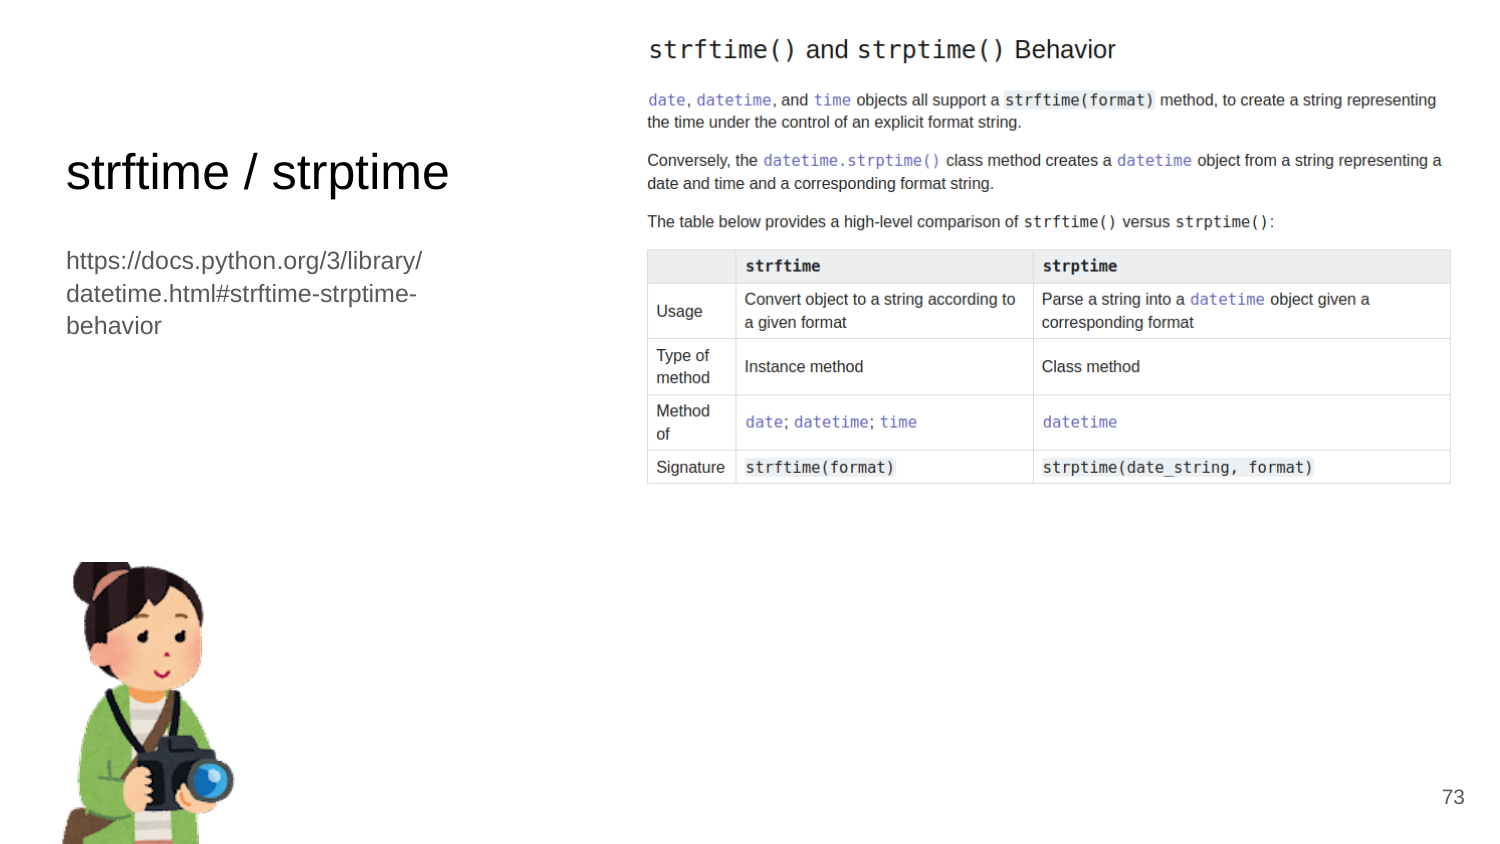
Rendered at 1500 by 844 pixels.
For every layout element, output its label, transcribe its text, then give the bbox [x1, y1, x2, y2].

title strftime / strptime [51, 91, 512, 216]
picture [638, 24, 1475, 500]
list https://docs.python.org/3/library/datetime.html#strftime-strptime-behavior [51, 227, 512, 750]
picture [0, 562, 282, 844]
slide_number [1389, 764, 1480, 830]
